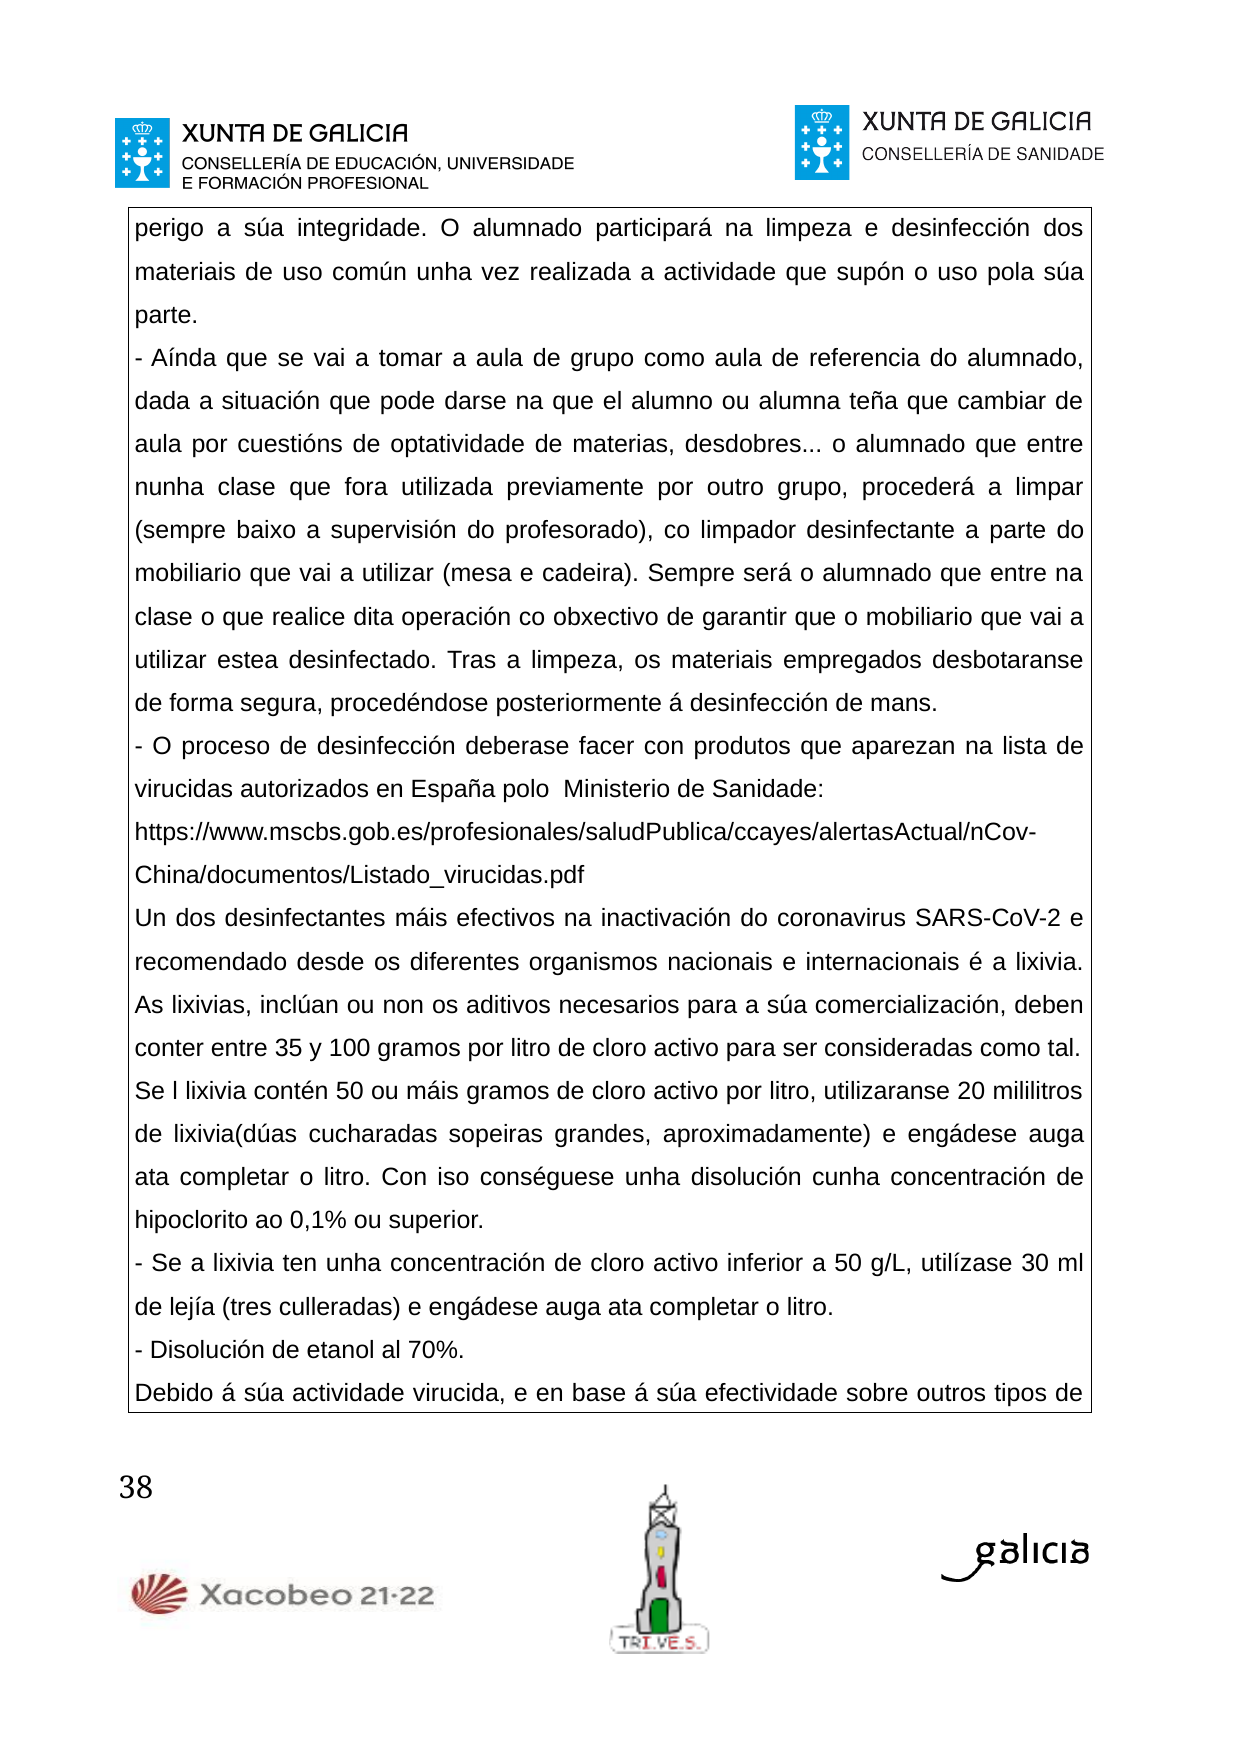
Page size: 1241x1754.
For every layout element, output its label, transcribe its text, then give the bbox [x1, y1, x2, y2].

table_cell perigo a súa integridade. O alumnado participará na limpeza e desinfección dos materiais de uso común unha vez realizada a actividade que supón o uso pola súa parte. - Aínda que se vai a tomar a aula de grupo como aula de referencia do alumnado, dada a situación que pode darse na que el alumno ou alumna teña que cambiar de aula por cuestións de optatividade de materias, desdobres... o alumnado que entre nunha clase que fora utilizada previamente por outro grupo, procederá a limpar (sempre baixo a supervisión do profesorado), co limpador desinfectante a parte do mobiliario que vai a utilizar (mesa e cadeira). Sempre será o alumnado que entre na clase o que realice dita operación co obxectivo de garantir que o mobiliario que vai a utilizar estea desinfectado. Tras a limpeza, os materiais empregados desbotaranse de forma segura, procedéndose posteriormente á desinfección de mans. - O proceso de desinfección deberase facer con produtos que aparezan na lista de virucidas autorizados en España polo Ministerio de Sanidade: https://www.mscbs.gob.es/profesionales/saludPublica/ccayes/alertasActual/nCov- China/documentos/Listado_virucidas.pdf Un dos desinfectantes máis efectivos na inactivación do coronavirus SARS-CoV-2 e recomendado desde os diferentes organismos nacionais e internacionais é a lixivia. As lixivias, inclúan ou non os aditivos necesarios para a súa comercialización, deben conter entre 35 y 100 gramos por litro de cloro activo para ser consideradas como tal. Se l lixivia contén 50 ou máis gramos de cloro activo por litro, utilizaranse 20 mililitros de lixivia(dúas cucharadas sopeiras grandes, aproximadamente) e engádese auga ata completar o litro. Con iso conséguese unha disolución cunha concentración de hipoclorito ao 0,1% ou superior. - Se a lixivia ten unha concentración de cloro activo inferior a 50 g/L, utilízase 30 ml de lejía (tres culleradas) e engádese auga ata completar o litro. - Disolución de etanol al 70%. Debido á súa actividade virucida, e en base á súa efectividade sobre outros tipos de [129, 208, 1091, 1412]
picture [813, 148, 830, 172]
picture [941, 1533, 1089, 1582]
picture [850, 105, 1104, 180]
picture [818, 126, 825, 134]
picture [139, 138, 146, 145]
picture [834, 126, 841, 134]
picture [155, 153, 162, 160]
picture [802, 159, 809, 167]
picture [115, 118, 574, 189]
picture [123, 153, 130, 160]
picture [834, 143, 841, 150]
picture [155, 168, 162, 175]
picture [802, 143, 809, 150]
picture [155, 138, 162, 144]
picture [139, 148, 146, 155]
picture [609, 1483, 710, 1654]
picture [818, 137, 826, 145]
picture [123, 168, 130, 175]
picture [123, 138, 130, 145]
picture [802, 126, 809, 134]
picture [834, 159, 841, 167]
picture [117, 1508, 449, 1679]
picture [134, 158, 151, 180]
